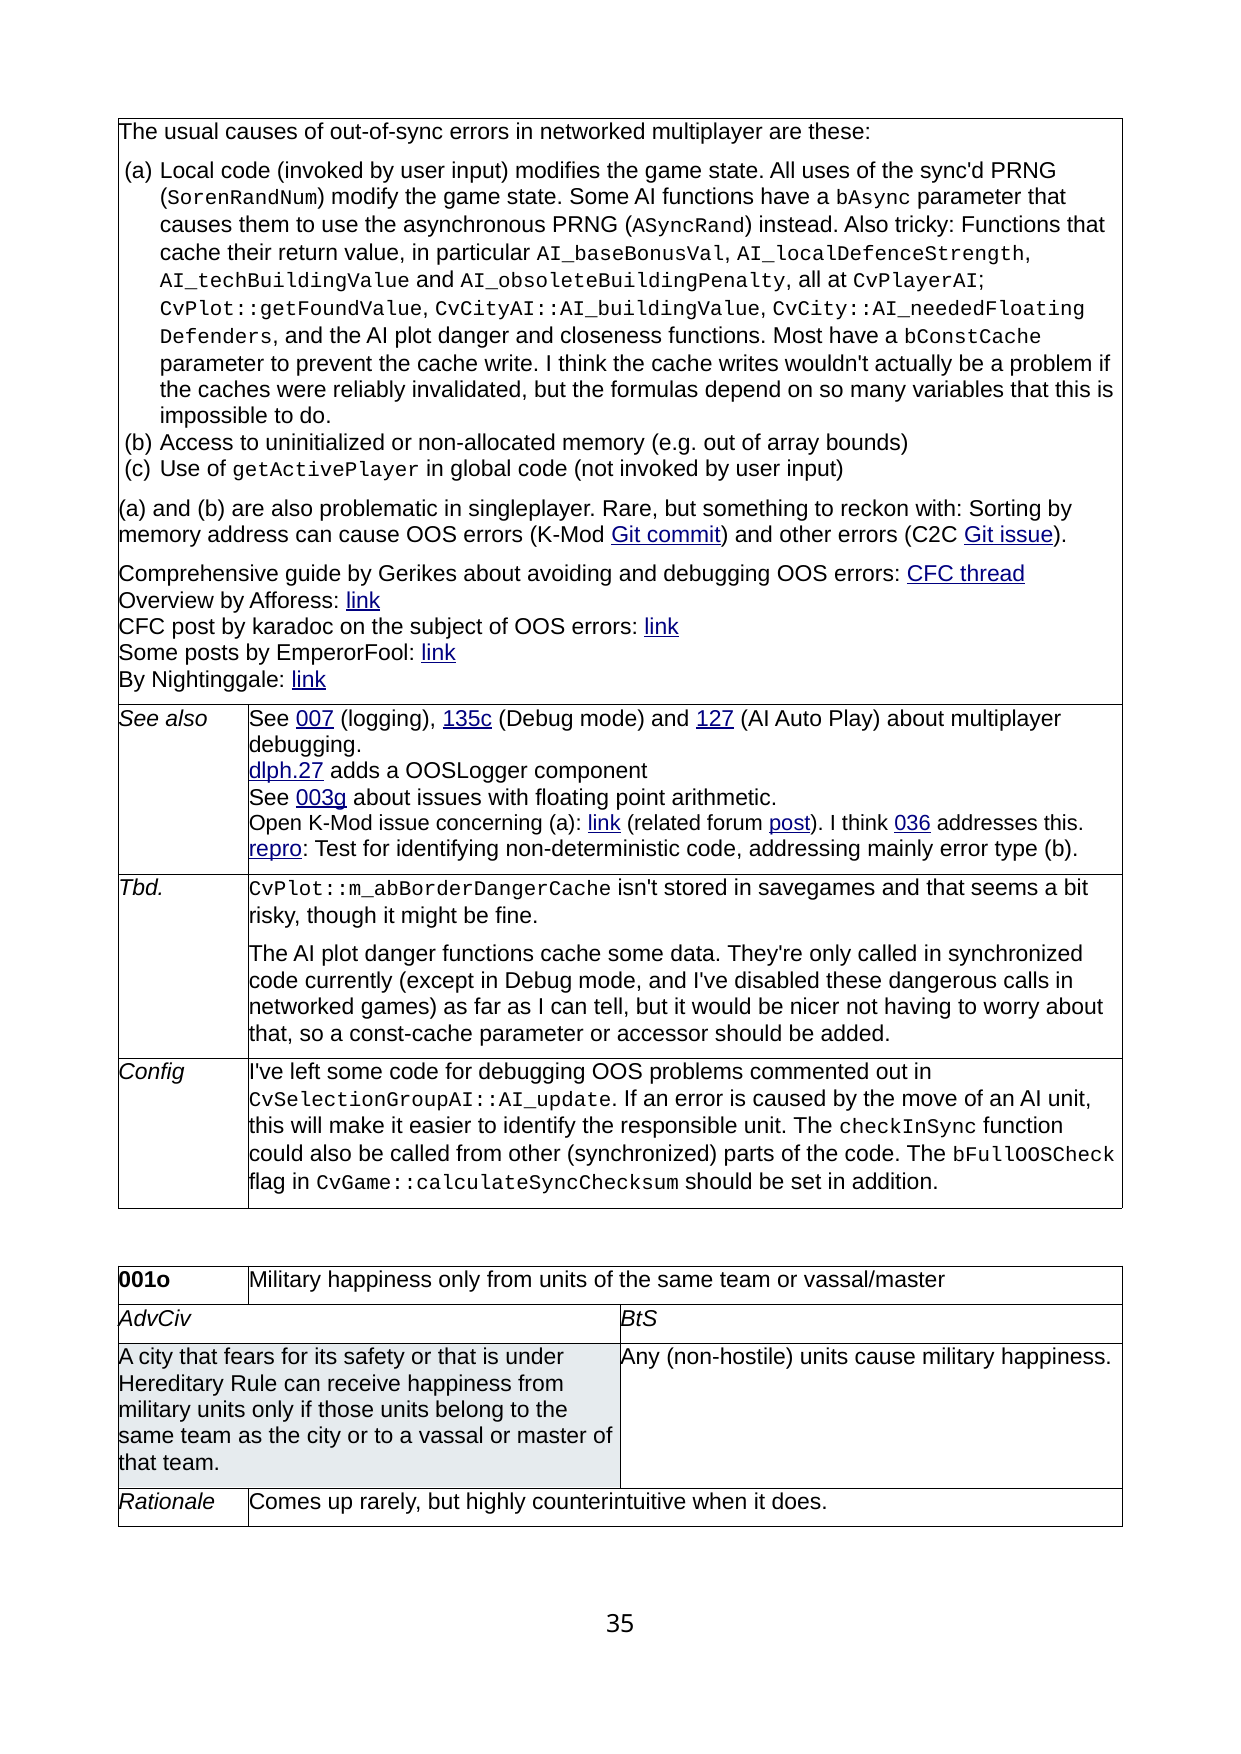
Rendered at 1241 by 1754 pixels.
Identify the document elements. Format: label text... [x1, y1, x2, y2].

table_cell Config [119, 1059, 248, 1208]
table_cell See also [119, 705, 248, 874]
table_cell Comes up rarely, but highly counterintuitive when it does. [249, 1489, 1122, 1526]
table_cell The usual causes of out-of-sync errors in networked multiplayer are these: Local code (invoked by user input) modifies the game state. All uses of the sync'd PRNG (SorenRandNum) modify the game state. Some AI functions have a bAsync parameter that causes them to use the asynchronous PRNG (ASyncRand) instead. Also tricky: Functions that cache their return value, in particular AI_baseBonusVal, AI_localDefenceStrength, AI_techBuildingValue and AI_obsoleteBuildingPenalty, all at CvPlayerAI; CvPlot::getFoundValue, CvCityAI::AI_buildingValue, CvCity::AI_neededFloating Defenders, and the AI plot danger and closeness functions. Most have a bConstCache parameter to prevent the cache write. I think the cache writes wouldn't actually be a problem if the caches were reliably invalidated, but the formulas depend on so many variables that this is impossible to do. Access to uninitialized or non-allocated memory (e.g. out of array bounds) Use of getActivePlayer in global code (not invoked by user input) (a) and (b) are also problematic in singleplayer. Rare, but something to reckon with: Sorting by memory address can cause OOS errors (K-Mod Git commit) and other errors (C2C Git issue). Comprehensive guide by Gerikes about avoiding and debugging OOS errors: CFC thread Overview by Afforess: link CFC post by karadoc on the subject of OOS errors: link Some posts by EmperorFool: link By Nightinggale: link [119, 119, 1122, 704]
table_cell BtS [621, 1305, 1122, 1343]
table_cell AdvCiv [119, 1305, 620, 1343]
table_cell I've left some code for debugging OOS problems commented out in CvSelectionGroupAI::AI_update. If an error is caused by the move of an AI unit, this will make it easier to identify the responsible unit. The checkInSync function could also be called from other (synchronized) parts of the code. The bFullOOSCheck flag in CvGame::calculateSyncChecksum should be set in addition. [249, 1059, 1122, 1208]
table_header Military happiness only from units of the same team or vassal/master [249, 1267, 1122, 1304]
table_cell See 007 (logging), 135c (Debug mode) and 127 (AI Auto Play) about multiplayer debugging. dlph.27 adds a OOSLogger component See 003g about issues with floating point arithmetic. Open K-Mod issue concerning (a): link (related forum post). I think 036 addresses this. repro: Test for identifying non-deterministic code, addressing mainly error type (b). [249, 705, 1122, 874]
table_cell CvPlot::m_abBorderDangerCache isn't stored in savegames and that seems a bit risky, though it might be fine. The AI plot danger functions cache some data. They're only called in synchronized code currently (except in Debug mode, and I've disabled these dangerous calls in networked games) as far as I can tell, but it would be nicer not having to worry about that, so a const-cache parameter or accessor should be added. [249, 875, 1122, 1058]
table_header 001o [119, 1267, 248, 1304]
table_cell Rationale [119, 1489, 248, 1526]
table_cell Any (non-hostile) units cause military happiness. [621, 1344, 1122, 1487]
table_cell Tbd. [119, 875, 248, 1058]
table_cell A city that fears for its safety or that is under Hereditary Rule can receive happiness from military units only if those units belong to the same team as the city or to a vassal or master of that team. [119, 1344, 620, 1487]
